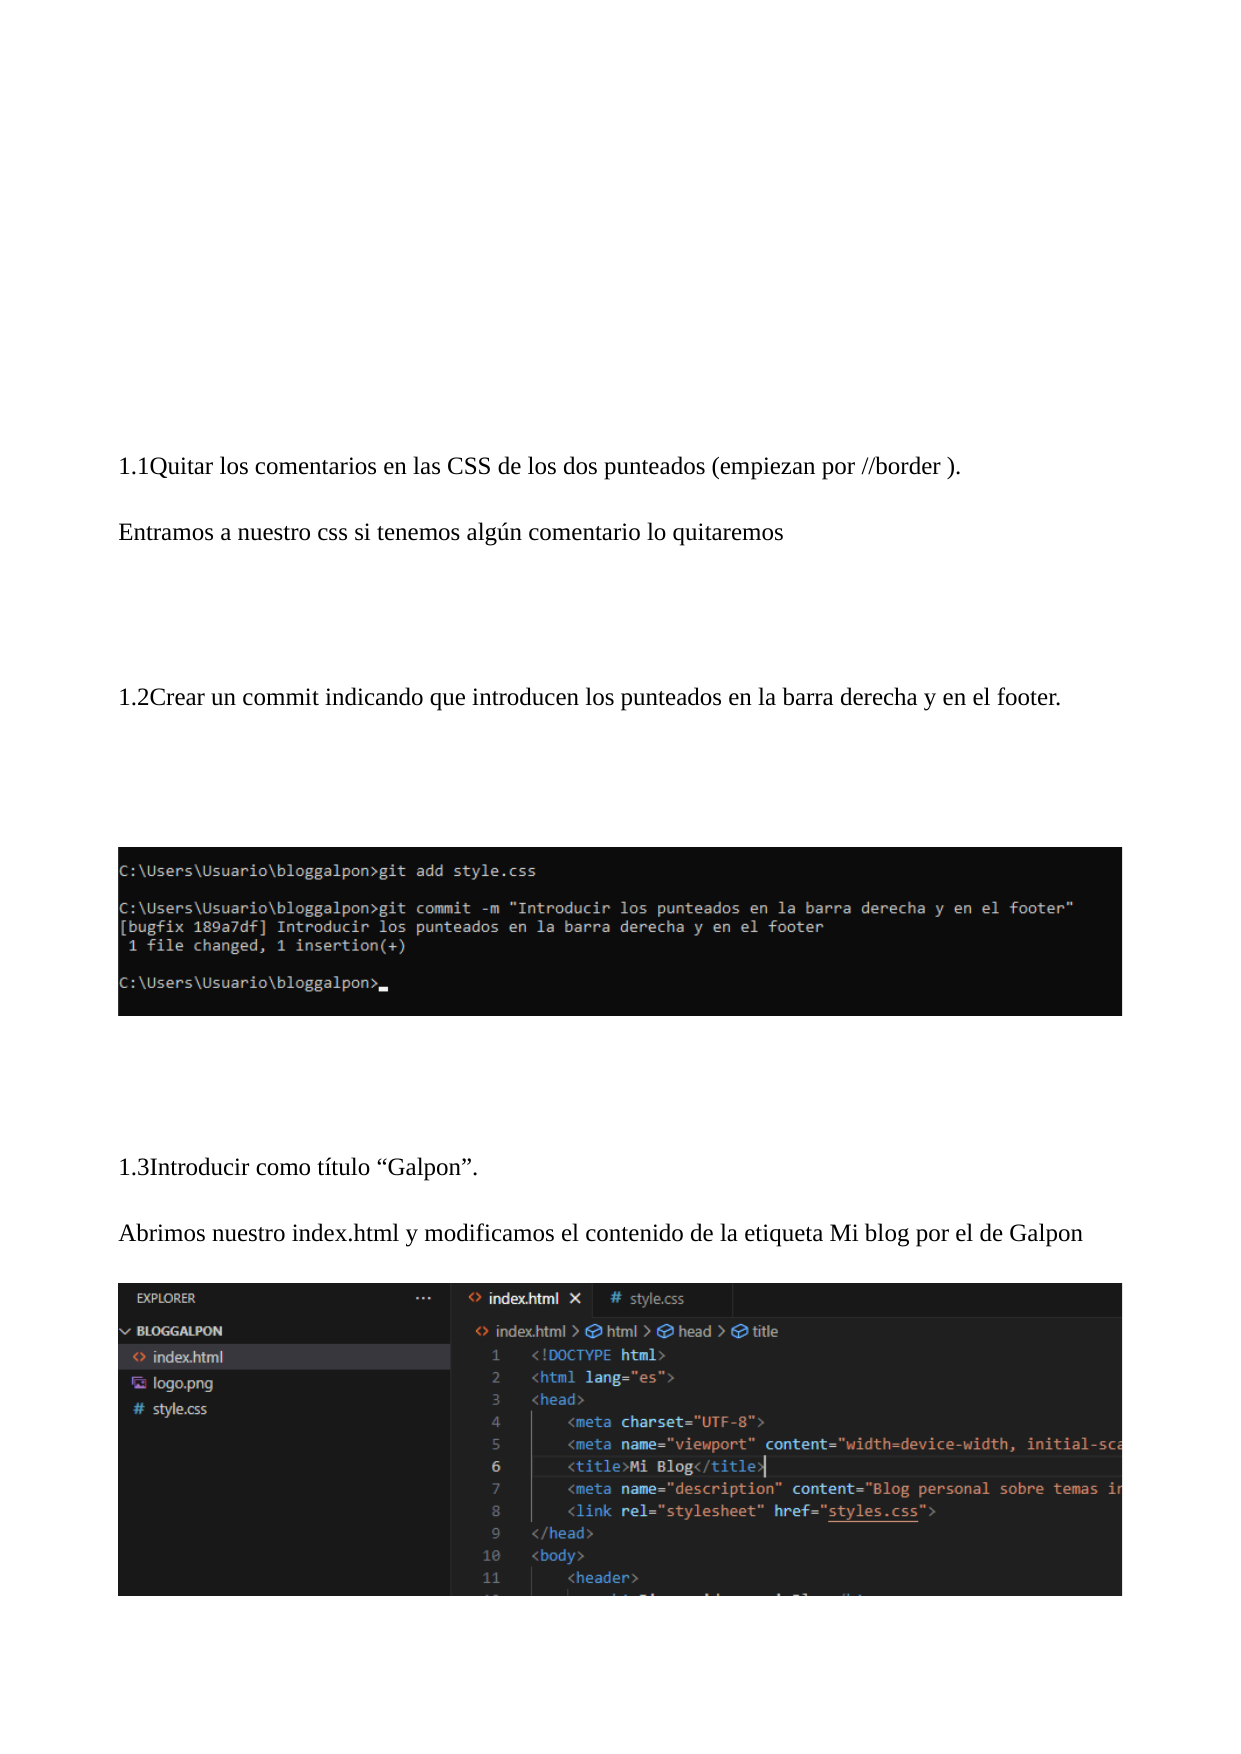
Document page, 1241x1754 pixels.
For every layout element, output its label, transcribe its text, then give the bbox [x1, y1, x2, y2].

text 1.1Quitar los comentarios en las CSS de los dos punteados (empiezan por //border ). [118, 451, 1122, 480]
text Entramos a nuestro css si tenemos algún comentario lo quitaremos [118, 517, 1122, 546]
text Abrimos nuestro index.html y modificamos el contenido de la etiqueta Mi blog por el de Galpon [118, 1218, 1122, 1247]
picture [118, 1283, 1123, 1596]
text 1.3Introducir como título “Galpon”. [118, 1152, 1122, 1181]
picture [118, 847, 1123, 1016]
text 1.2Crear un commit indicando que introducen los punteados en la barra derecha y en el footer. [118, 682, 1122, 711]
